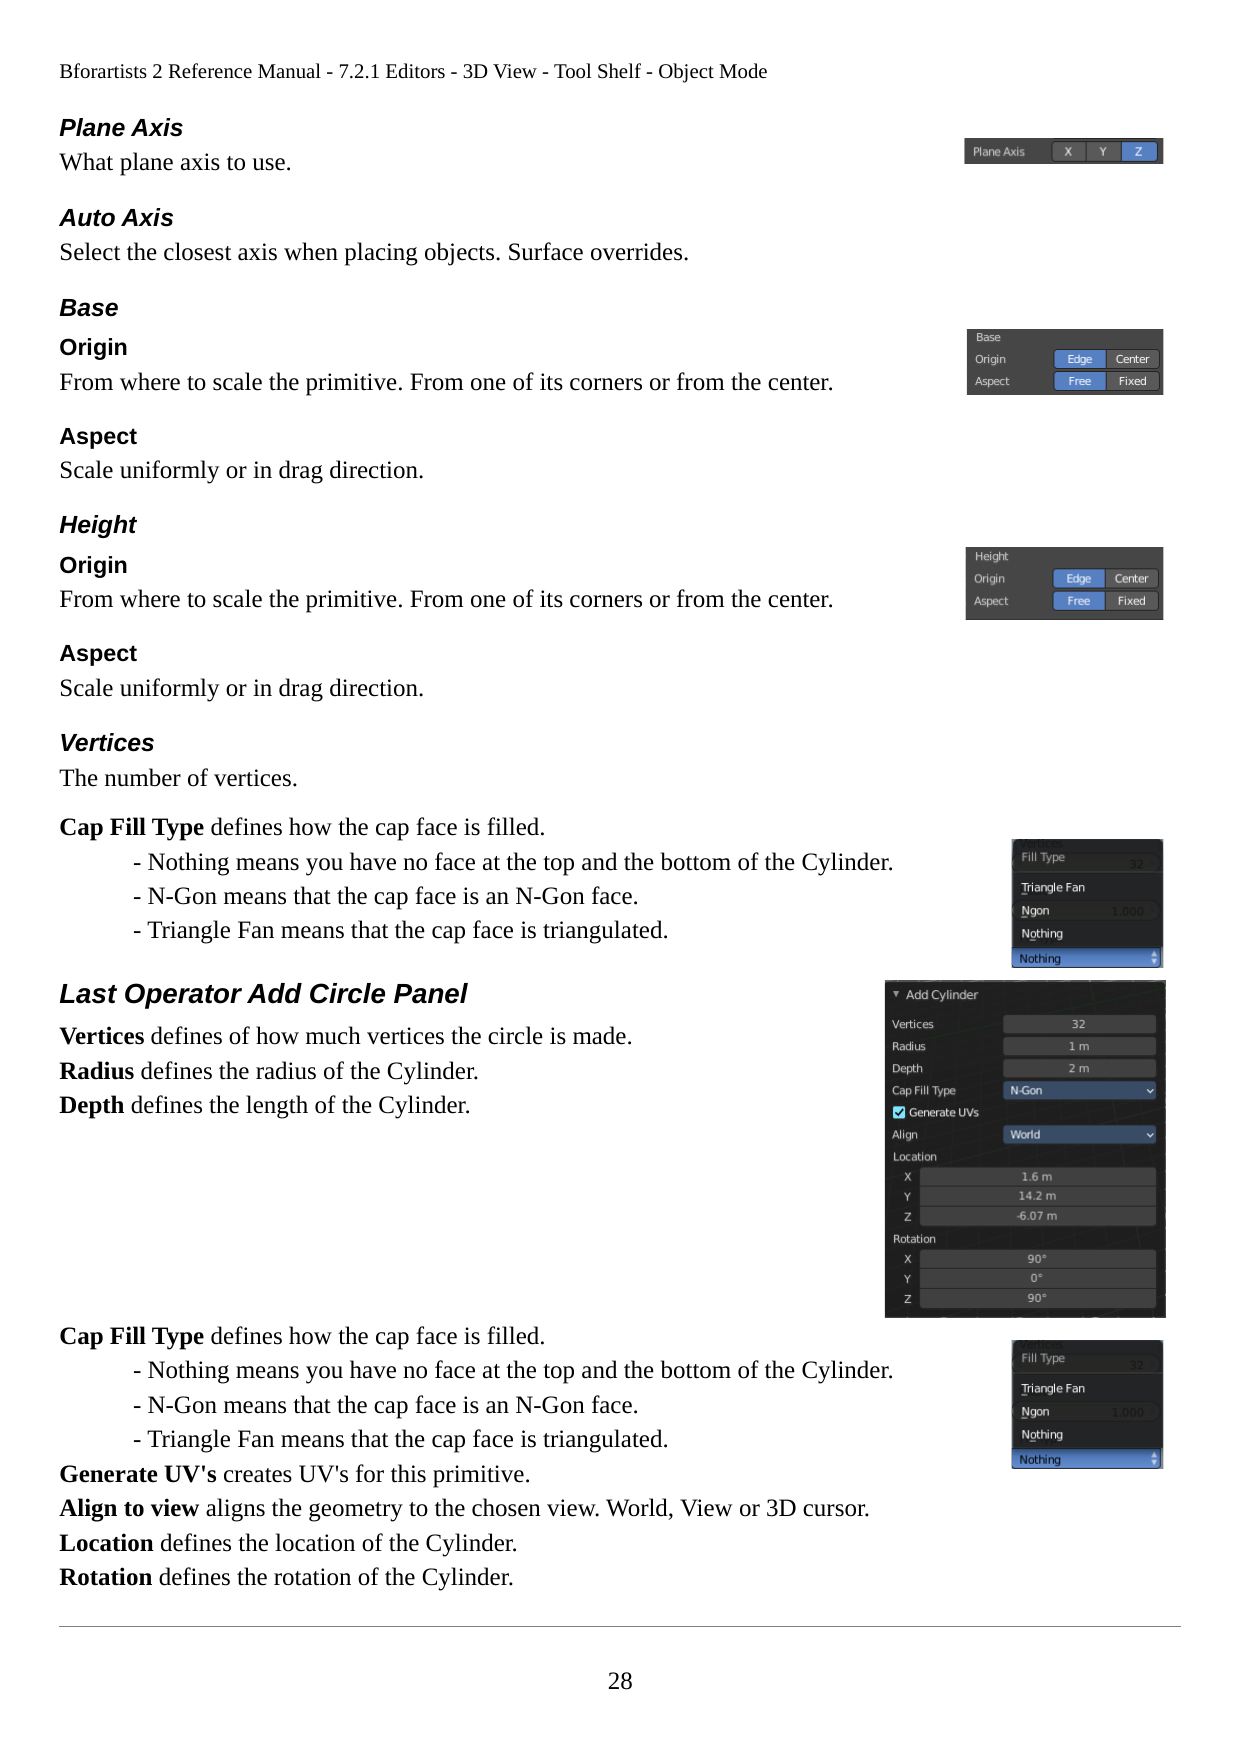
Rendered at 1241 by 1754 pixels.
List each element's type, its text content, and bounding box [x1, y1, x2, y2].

text Cap Fill Type defines how the cap face is filled. - Nothing means you have no face at the top and the bottom of the Cylinder. - N-Gon means that the cap face is an N-Gon face. - Triangle Fan means that the cap face is triangulated. Generate UV's creates UV's for this primitive. Align to view aligns the geometry to the chosen view. World, View or 3D cursor. Location defines the location of the Cylinder. Rotation defines the rotation of the Cylinder. [59, 1287, 1181, 1591]
picture [966, 329, 1164, 395]
text The number of vertices. [59, 763, 1181, 792]
subtitle Aspect [59, 640, 1181, 667]
text From where to scale the primitive. From one of its corners or from the center. [59, 367, 1181, 396]
picture [964, 138, 1164, 164]
text Scale uniformly or in drag direction. [59, 455, 1181, 484]
subtitle Base [59, 293, 1181, 321]
subtitle Origin [59, 334, 966, 361]
subtitle Last Operator Add Circle Panel [59, 977, 1181, 1009]
text From where to scale the primitive. From one of its corners or from the center. [59, 584, 965, 613]
subtitle Plane Axis [59, 113, 1181, 141]
picture [1011, 1340, 1164, 1469]
text Cap Fill Type defines how the cap face is filled. - Nothing means you have no face at the top and the bottom of the Cylinder. - N-Gon means that the cap face is an N-Gon face. - Triangle Fan means that the cap face is triangulated. [59, 812, 1181, 944]
text Vertices defines of how much vertices the circle is made. Radius defines the radius of the Cylinder. Depth defines the length of the Cylinder. [59, 1021, 884, 1119]
subtitle [1164, 552, 1181, 578]
subtitle Auto Axis [59, 203, 1181, 231]
text What plane axis to use. [59, 147, 1181, 176]
picture [965, 547, 1164, 620]
subtitle [1164, 334, 1181, 361]
text Scale uniformly or in drag direction. [59, 673, 1181, 702]
picture [1011, 839, 1164, 968]
picture [884, 980, 1166, 1318]
subtitle Vertices [59, 728, 1181, 757]
subtitle Origin [59, 552, 965, 578]
subtitle Aspect [59, 422, 1181, 449]
subtitle Height [59, 511, 1181, 539]
text Select the closest axis when placing objects. Surface overrides. [59, 237, 1181, 266]
